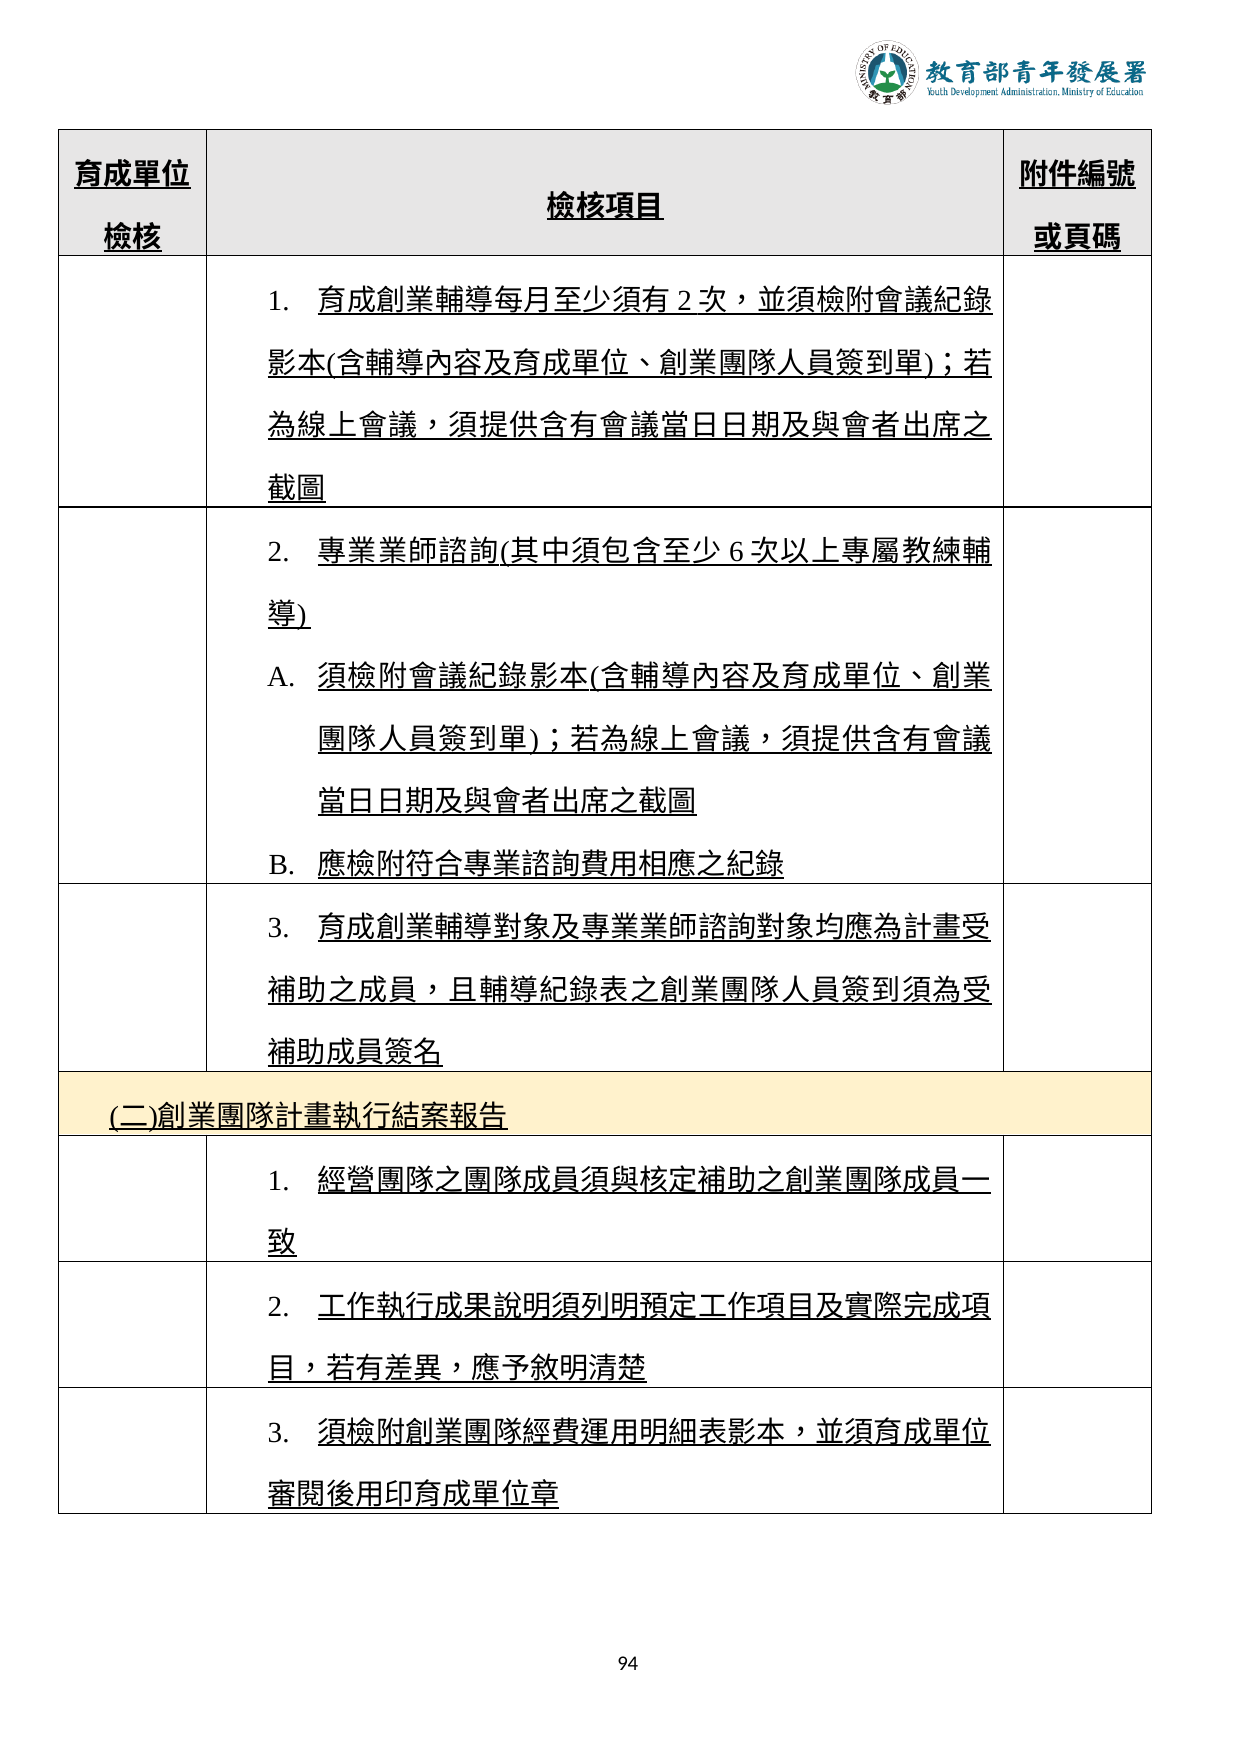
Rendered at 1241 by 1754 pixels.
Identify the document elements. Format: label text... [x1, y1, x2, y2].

table_cell 須檢附創業團隊經費運用明細表影本，並須育成單位審閱後用印育成單位章 [207, 1388, 1003, 1513]
table_cell 工作執行成果說明須列明預定工作項目及實際完成項目，若有差異，應予敘明清楚 [207, 1262, 1003, 1387]
table_header 檢核項目 [207, 130, 1003, 255]
table_cell (二)創業團隊計畫執行結案報告 [59, 1072, 1151, 1134]
table_cell [59, 884, 206, 1071]
table_cell [59, 508, 206, 882]
table_cell [1004, 1136, 1151, 1261]
table_cell [1004, 256, 1151, 506]
table_header 育成單位 檢核 [59, 130, 206, 255]
table_cell 經營團隊之團隊成員須與核定補助之創業團隊成員一致 [207, 1136, 1003, 1261]
table_cell [59, 256, 206, 506]
table_header 附件編號 或頁碼 [1004, 130, 1151, 255]
table_cell [59, 1262, 206, 1387]
table_cell 育成創業輔導每月至少須有2次，並須檢附會議紀錄影本(含輔導內容及育成單位、創業團隊人員簽到單)；若為線上會議，須提供含有會議當日日期及與會者出席之截圖 [207, 256, 1003, 506]
table_cell [59, 1388, 206, 1513]
table_cell 專業業師諮詢(其中須包含至少6次以上專屬教練輔導) 須檢附會議紀錄影本(含輔導內容及育成單位、創業團隊人員簽到單)；若為線上會議，須提供含有會議當日日期及與會者出席之截圖 應檢附符合專業諮詢費用相應之紀錄 [207, 508, 1003, 882]
table_cell 育成創業輔導對象及專業業師諮詢對象均應為計畫受補助之成員，且輔導紀錄表之創業團隊人員簽到須為受補助成員簽名 [207, 884, 1003, 1071]
table_cell [1004, 884, 1151, 1071]
table_cell [1004, 508, 1151, 882]
table_cell [59, 1136, 206, 1261]
table_cell [1004, 1262, 1151, 1387]
table_cell [1004, 1388, 1151, 1513]
